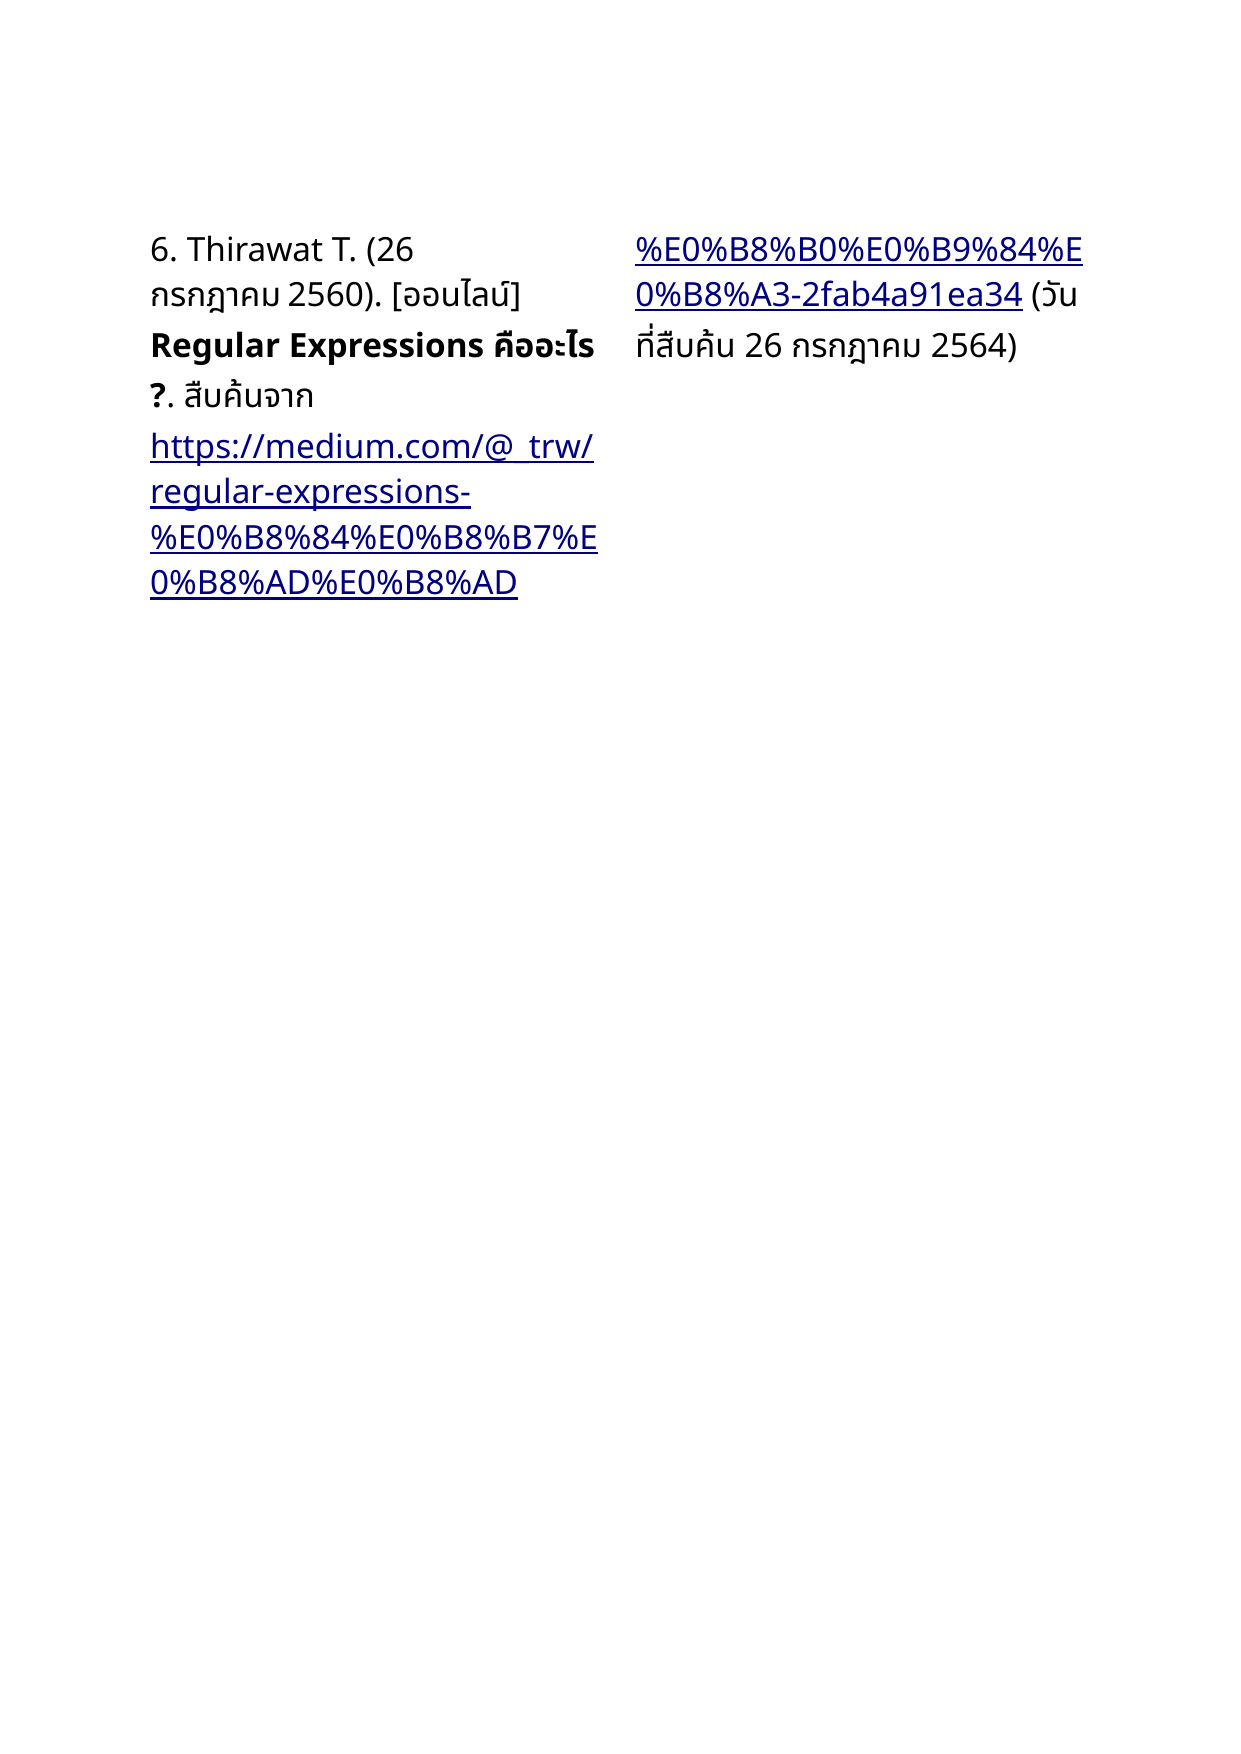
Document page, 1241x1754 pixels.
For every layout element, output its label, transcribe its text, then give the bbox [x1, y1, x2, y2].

text %E0%B8%B0%E0%B9%84%E0%B8%A3-2fab4a91ea34 (วันที่สืบค้น 26 กรกฎาคม 2564) [635, 225, 1091, 372]
text 6. Thirawat T. (26 กรกฎาคม2560). [ออนไลน์] Regular Expressions คืออะไร ?. สืบค้นจาก https://medium.com/@_trw/regular-expressions-%E0%B8%84%E0%B8%B7%E0%B8%AD%E0%B8%AD [150, 225, 605, 604]
